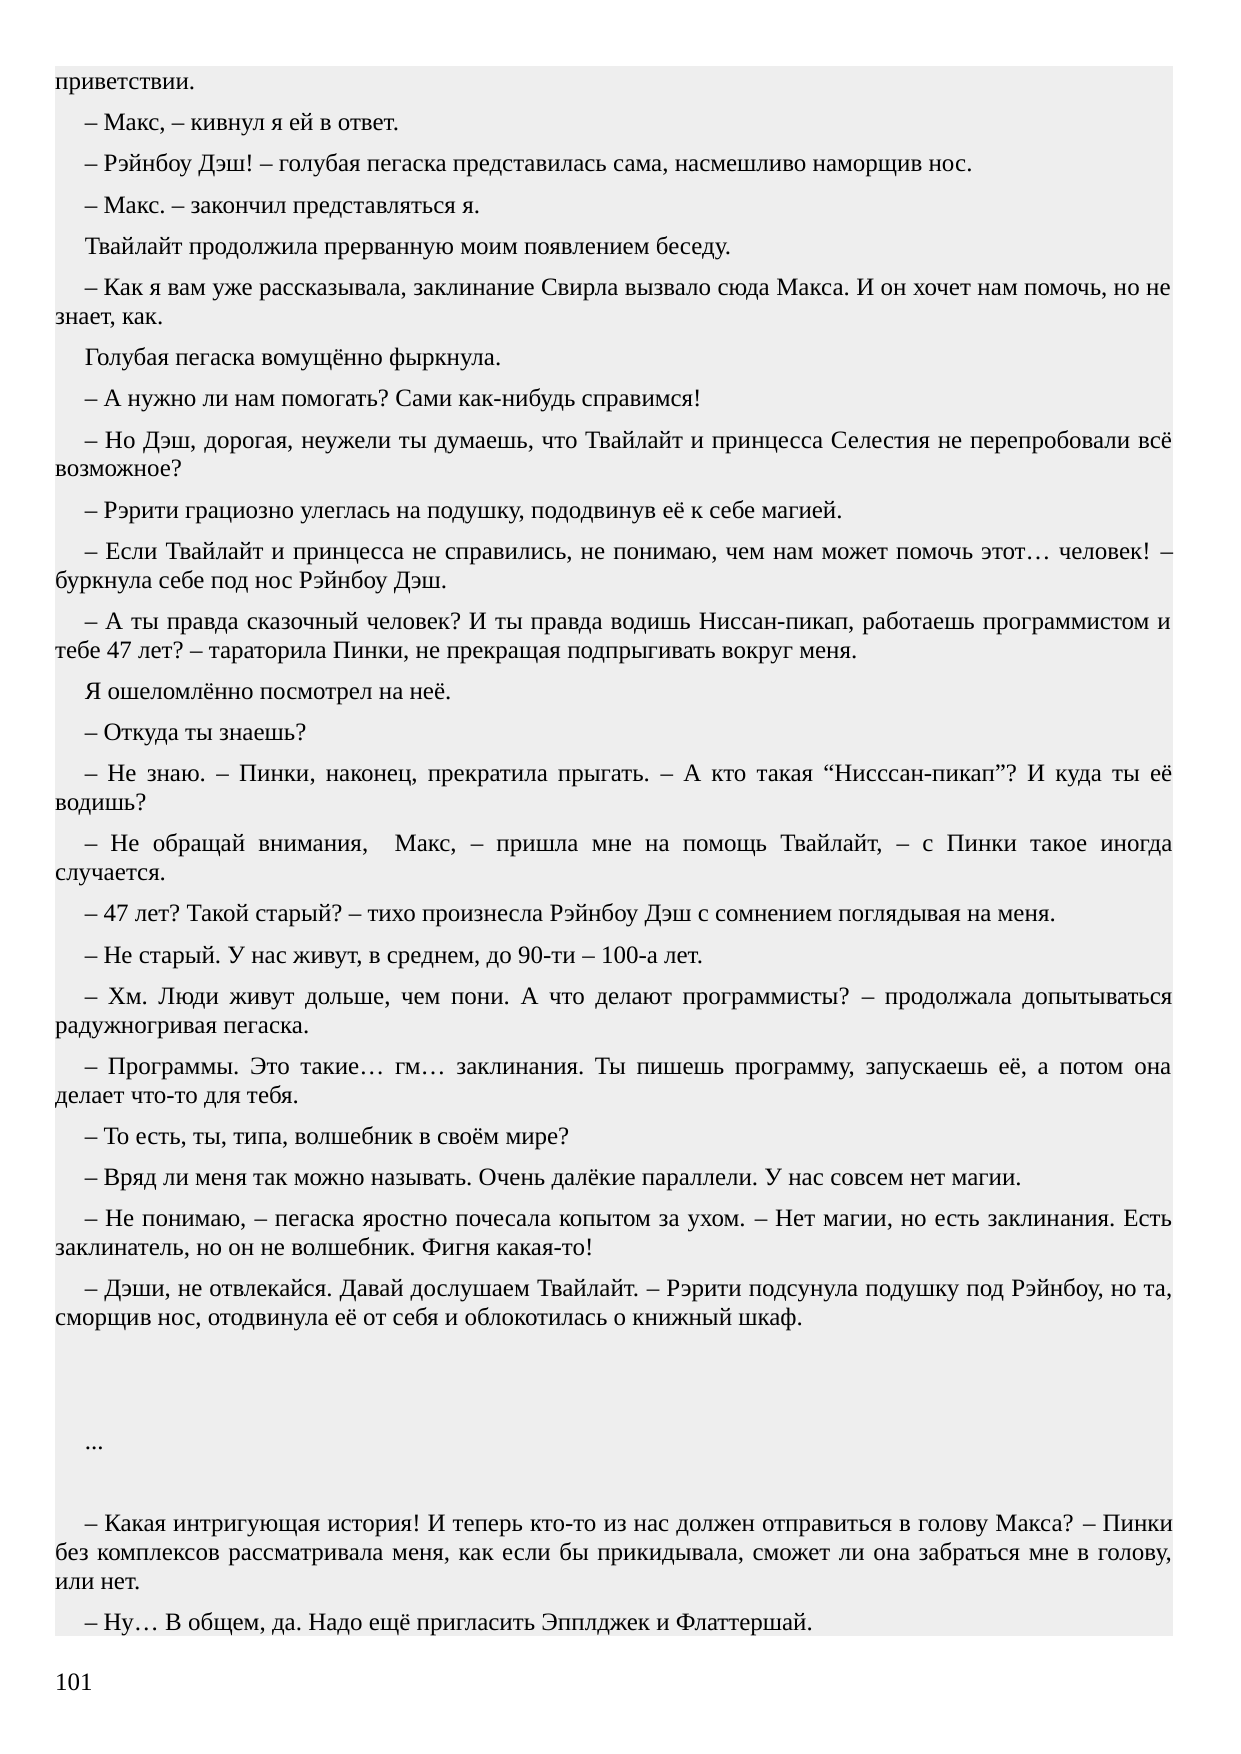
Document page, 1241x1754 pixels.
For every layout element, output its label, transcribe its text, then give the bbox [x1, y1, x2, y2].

text Твайлайт продолжила прерванную моим появлением беседу. [55, 231, 1173, 260]
text – Дэши, не отвлекайся. Давай дослушаем Твайлайт. – Рэрити подсунула подушку под Рэйнбоу, но та, сморщив нос, отодвинула её от себя и облокотилась о книжный шкаф. [55, 1273, 1173, 1331]
text – Не знаю. – Пинки, наконец, прекратила прыгать. – А кто такая “Нисссан-пикап”? И куда ты её водишь? [55, 758, 1173, 816]
text – А ты правда сказочный человек? И ты правда водишь Ниссан-пикап, работаешь программистом и тебе 47 лет? – тараторила Пинки, не прекращая подпрыгивать вокруг меня. [55, 606, 1173, 663]
text – Программы. Это такие… гм… заклинания. Ты пишешь программу, запускаешь её, а потом она делает что-то для тебя. [55, 1051, 1173, 1108]
text Я ошеломлённо посмотрел на неё. [55, 676, 1173, 705]
text – Ну… В общем, да. Надо ещё пригласить Эпплджек и Флаттершай. [55, 1607, 1173, 1636]
text – Откуда ты знаешь? [55, 717, 1173, 746]
text – Не понимаю, – пегаска яростно почесала копытом за ухом. – Нет магии, но есть заклинания. Есть заклинатель, но он не волшебник. Фигня какая-то! [55, 1203, 1173, 1261]
text – Вряд ли меня так можно называть. Очень далёкие параллели. У нас совсем нет магии. [55, 1162, 1173, 1191]
text – Рэрити грациозно улеглась на подушку, пододвинув её к себе магией. [55, 495, 1173, 523]
text – Макс. – закончил представляться я. [55, 190, 1173, 218]
text – А нужно ли нам помогать? Сами как-нибудь справимся! [55, 383, 1173, 412]
text – Не обращай внимания, Макс, – пришла мне на помощь Твайлайт, – с Пинки такое иногда случается. [55, 828, 1173, 886]
text – Как я вам уже рассказывала, заклинание Свирла вызвало сюда Макса. И он хочет нам помочь, но не знает, как. [55, 272, 1173, 330]
text – Не старый. У нас живут, в среднем, до 90-ти – 100-а лет. [55, 940, 1173, 968]
text ... [55, 1426, 1173, 1455]
text – Хм. Люди живут дольше, чем пони. А что делают программисты? – продолжала допытываться радужногривая пегаска. [55, 981, 1173, 1038]
text – Макс, – кивнул я ей в ответ. [55, 107, 1173, 136]
text приветствии. [55, 66, 1173, 95]
text – Но Дэш, дорогая, неужели ты думаешь, что Твайлайт и принцесса Селестия не перепробовали всё возможное? [55, 425, 1173, 482]
text – Рэйнбоу Дэш! – голубая пегаска представилась сама, насмешливо наморщив нос. [55, 148, 1173, 177]
text – 47 лет? Такой старый? – тихо произнесла Рэйнбоу Дэш с сомнением поглядывая на меня. [55, 898, 1173, 927]
text – То есть, ты, типа, волшебник в своём мире? [55, 1121, 1173, 1150]
text – Какая интригующая история! И теперь кто-то из нас должен отправиться в голову Макса? – Пинки без комплексов рассматривала меня, как если бы прикидывала, сможет ли она забраться мне в голову, или нет. [55, 1508, 1173, 1595]
text – Если Твайлайт и принцесса не справились, не понимаю, чем нам может помочь этот… человек! – буркнула себе под нос Рэйнбоу Дэш. [55, 536, 1173, 593]
text Голубая пегаска вомущённо фыркнула. [55, 342, 1173, 371]
